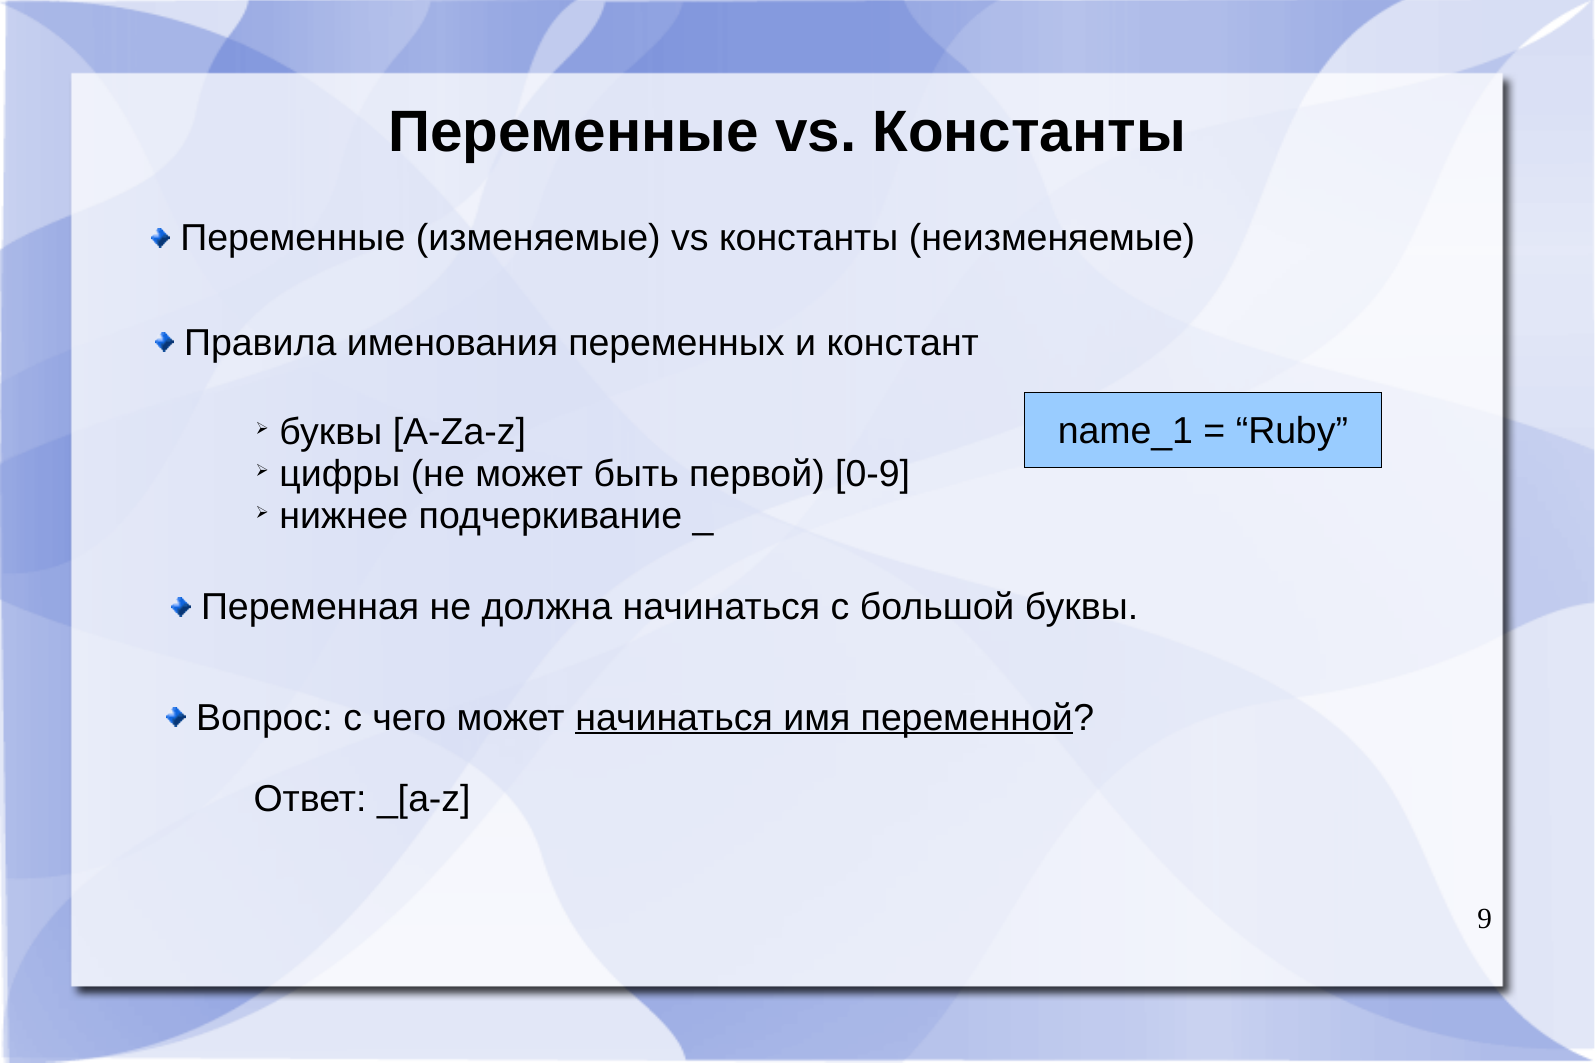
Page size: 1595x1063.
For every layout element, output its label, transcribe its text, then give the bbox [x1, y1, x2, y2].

text_box Переменная не должна начинаться с большой буквы. [157, 578, 1154, 636]
text_box Правила именования переменных и констант [140, 313, 995, 371]
text_box буквы [A-Za-z] цифры (не может быть первой) [0-9] нижнее подчеркивание _ [240, 402, 964, 544]
title Переменные vs. Константы [75, 75, 1501, 188]
picture [0, 0, 1595, 1063]
text_box Переменные (изменяемые) vs константы (неизменяемые) [136, 209, 1327, 267]
text_box Вопрос: с чего может начинаться имя переменной? [152, 688, 1109, 746]
text_box Ответ: _[a-z] [238, 770, 487, 828]
text_box name_1 = “Ruby” [1024, 392, 1382, 468]
